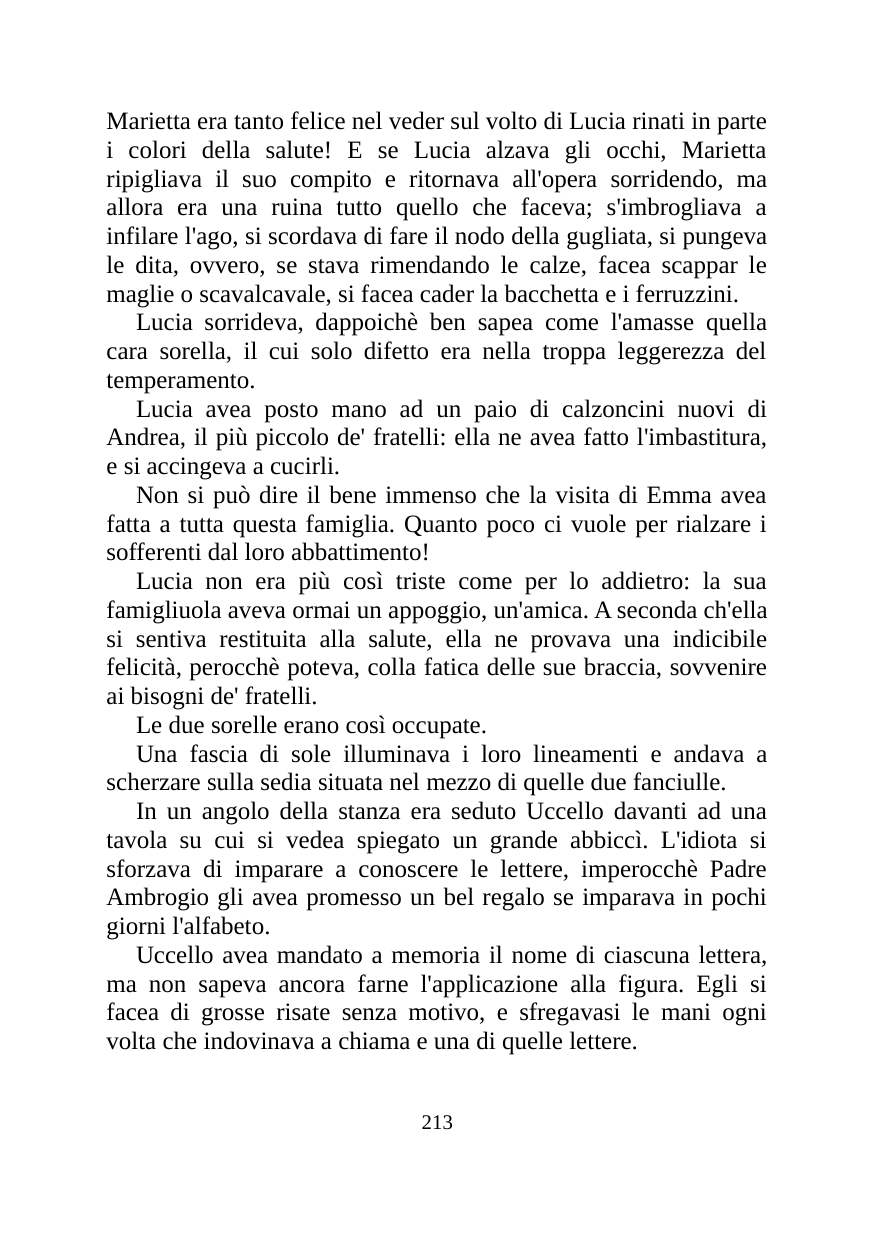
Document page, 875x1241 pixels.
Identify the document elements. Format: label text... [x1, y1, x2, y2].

text Una fascia di sole illuminava i loro lineamenti e andava a scherzare sulla sedia situata nel mezzo di quelle due fanciulle. [106, 739, 768, 796]
text Uccello avea mandato a memoria il nome di ciascuna lettera, ma non sapeva ancora farne l'applicazione alla figura. Egli si facea di grosse risate senza motivo, e sfregavasi le mani ogni volta che indovinava a chiama e una di quelle lettere. [106, 940, 768, 1055]
text Le due sorelle erano così occupate. [106, 710, 768, 739]
text Lucia avea posto mano ad un paio di calzoncini nuovi di Andrea, il più piccolo de' fratelli: ella ne avea fatto l'imbastitura, e si accingeva a cucirli. [106, 394, 768, 480]
text Lucia sorrideva, dappoichè ben sapea come l'amasse quella cara sorella, il cui solo difetto era nella troppa leggerezza del temperamento. [106, 307, 768, 394]
text Marietta era tanto felice nel veder sul volto di Lucia rinati in parte i colori della salute! E se Lucia alzava gli occhi, Marietta ripigliava il suo compito e ritornava all'opera sorridendo, ma allora era una ruina tutto quello che faceva; s'imbrogliava a infilare l'ago, si scordava di fare il nodo della gugliata, si pungeva le dita, ovvero, se stava rimendando le calze, facea scappar le maglie o scavalcavale, si facea cader la bacchetta e i ferruzzini. [106, 106, 768, 307]
text Lucia non era più così triste come per lo addietro: la sua famigliuola aveva ormai un appoggio, un'amica. A seconda ch'ella si sentiva restituita alla salute, ella ne provava una indicibile felicità, perocchè poteva, colla fatica delle sue braccia, sovvenire ai bisogni de' fratelli. [106, 566, 768, 710]
text Non si può dire il bene immenso che la visita di Emma avea fatta a tutta questa famiglia. Quanto poco ci vuole per rialzare i sofferenti dal loro abbattimento! [106, 480, 768, 566]
text In un angolo della stanza era seduto Uccello davanti ad una tavola su cui si vedea spiegato un grande abbiccì. L'idiota si sforzava di imparare a conoscere le lettere, imperocchè Padre Ambrogio gli avea promesso un bel regalo se imparava in pochi giorni l'alfabeto. [106, 796, 768, 940]
